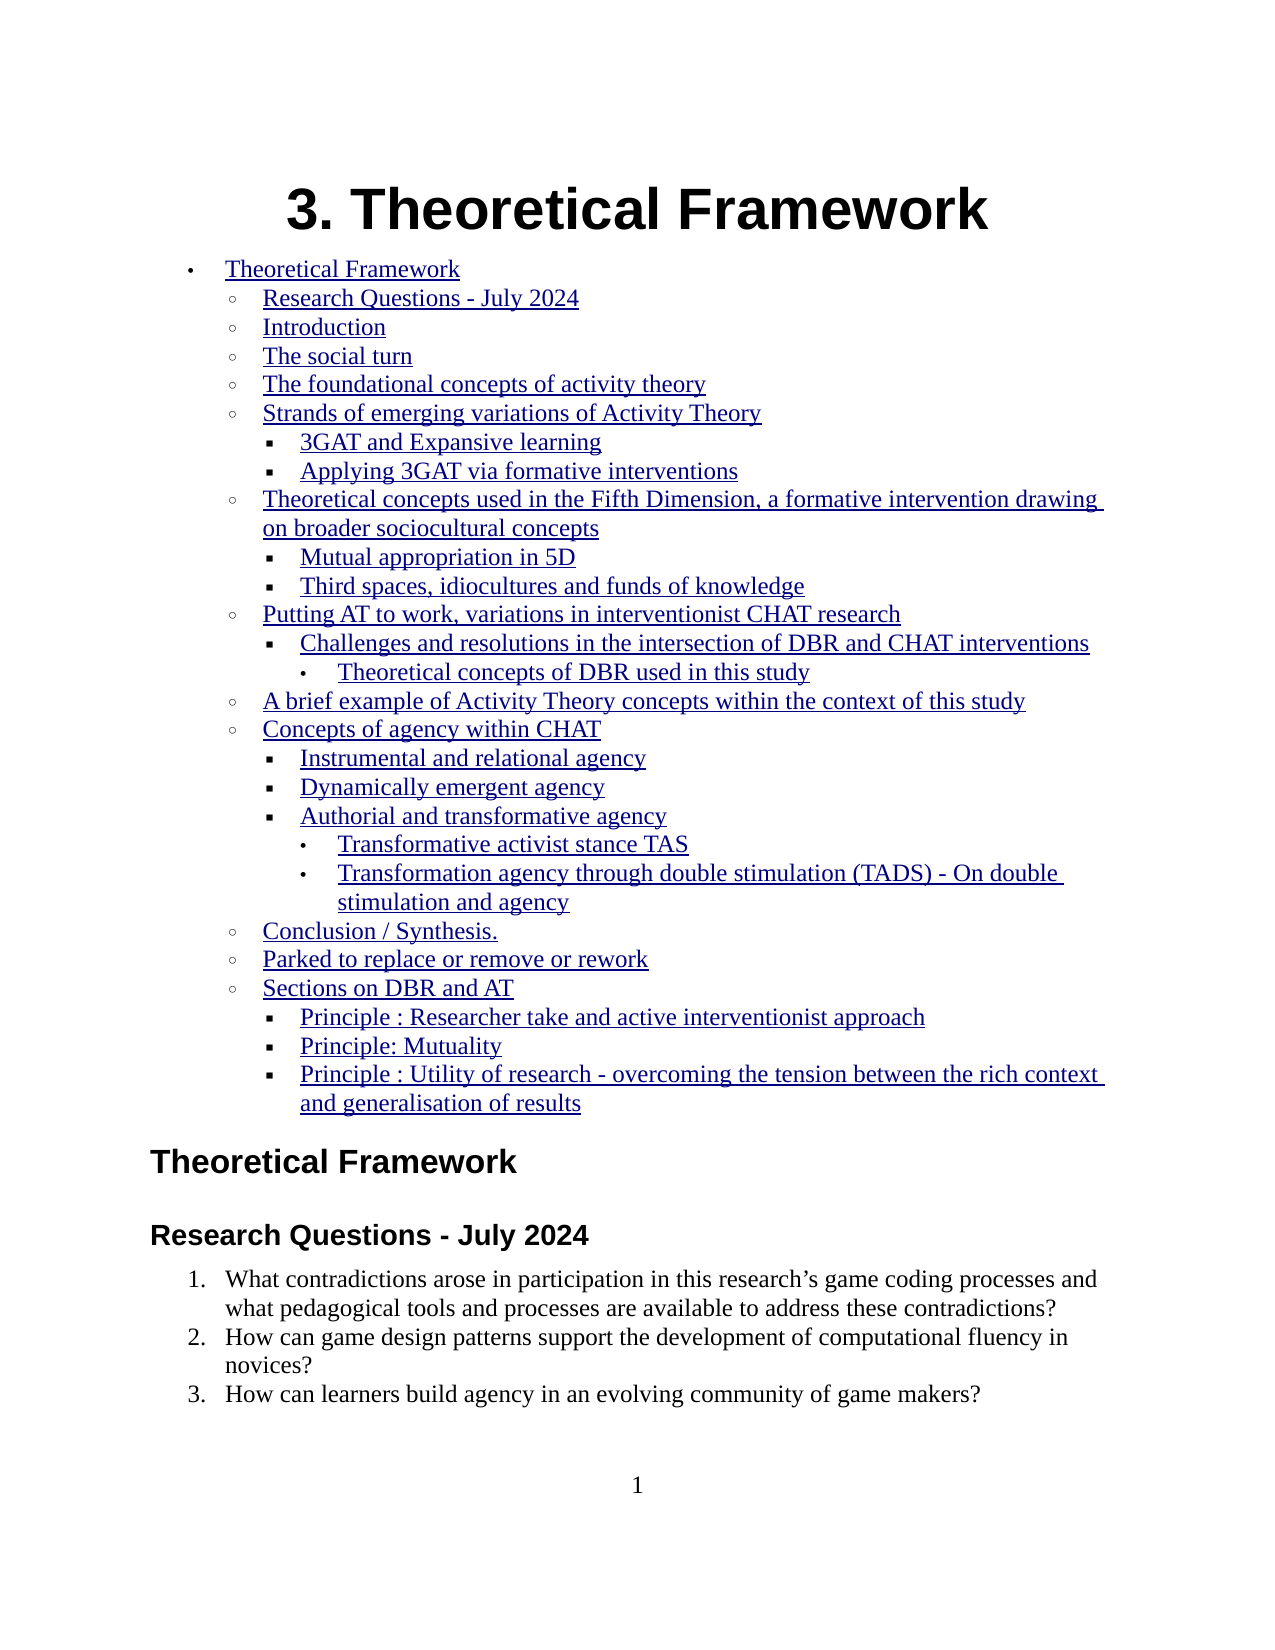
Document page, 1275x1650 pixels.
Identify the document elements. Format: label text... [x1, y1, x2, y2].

subtitle Research Questions - July 2024 [150, 1218, 1125, 1252]
list Theoretical Framework [187, 254, 1125, 283]
list Putting AT to work, variations in interventionist CHAT research [225, 599, 1125, 628]
list What contradictions arose in participation in this research’s game coding processes and what pedagogical tools and processes are available to address these contradictions? [187, 1264, 1125, 1322]
list Principle : Utility of research - overcoming the tension between the rich context and generalisation of results [262, 1059, 1125, 1117]
list Conclusion / Synthesis. [225, 916, 1125, 944]
list Parked to replace or remove or rework [225, 944, 1125, 973]
list Principle: Mutuality [262, 1031, 1125, 1059]
list Research Questions - July 2024 [225, 283, 1125, 312]
list Principle : Researcher take and active interventionist approach [262, 1002, 1125, 1031]
list Challenges and resolutions in the intersection of DBR and CHAT interventions [262, 628, 1125, 657]
list How can game design patterns support the development of computational fluency in novices? [187, 1322, 1125, 1379]
list Strands of emerging variations of Activity Theory [225, 398, 1125, 427]
list A brief example of Activity Theory concepts within the context of this study [225, 686, 1125, 714]
list Authorial and transformative agency [262, 801, 1125, 829]
list Instrumental and relational agency [262, 743, 1125, 772]
list Theoretical concepts used in the Fifth Dimension, a formative intervention drawing on broader sociocultural concepts [225, 484, 1125, 542]
list How can learners build agency in an evolving community of game makers? [187, 1379, 1125, 1408]
list The foundational concepts of activity theory [225, 369, 1125, 398]
list Transformation agency through double stimulation (TADS) - On double stimulation and agency [300, 858, 1125, 916]
subtitle Theoretical Framework [150, 1142, 1125, 1181]
list The social turn [225, 341, 1125, 369]
list Concepts of agency within CHAT [225, 714, 1125, 743]
list Mutual appropriation in 5D [262, 542, 1125, 571]
list Transformative activist stance TAS [300, 829, 1125, 858]
list Introduction [225, 312, 1125, 341]
title 3. Theoretical Framework [150, 175, 1125, 242]
list Dynamically emergent agency [262, 772, 1125, 801]
list Third spaces, idiocultures and funds of knowledge [262, 571, 1125, 599]
list Applying 3GAT via formative interventions [262, 456, 1125, 484]
list Theoretical concepts of DBR used in this study [300, 657, 1125, 686]
list Sections on DBR and AT [225, 973, 1125, 1002]
list 3GAT and Expansive learning [262, 427, 1125, 456]
